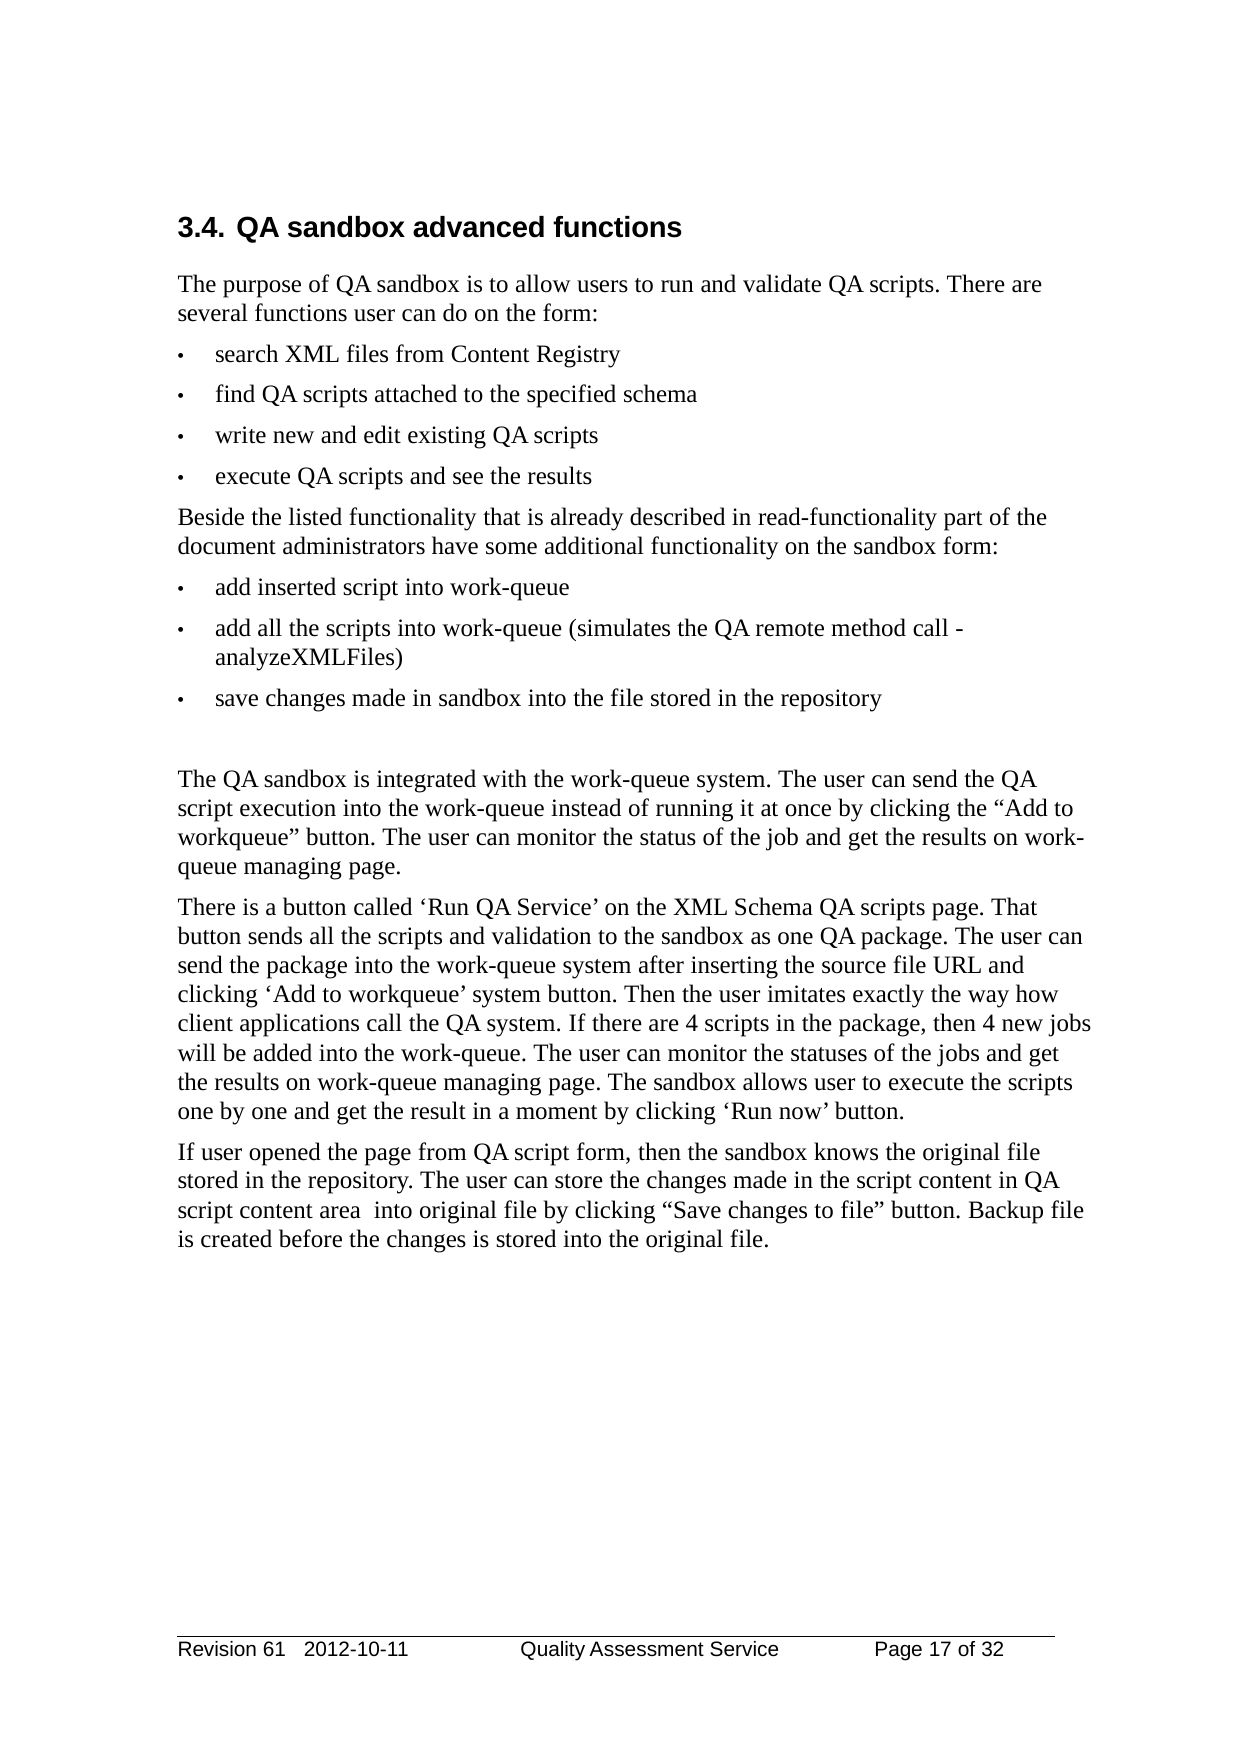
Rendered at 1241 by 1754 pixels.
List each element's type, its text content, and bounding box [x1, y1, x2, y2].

text There is a button called ‘Run QA Service’ on the XML Schema QA scripts page. That button sends all the scripts and validation to the sandbox as one QA package. The user can send the package into the work-queue system after inserting the source file URL and clicking ‘Add to workqueue’ system button. Then the user imitates exactly the way how client applications call the QA system. If there are 4 scripts in the package, then 4 new jobs will be added into the work-queue. The user can monitor the statuses of the jobs and get the results on work-queue managing page. The sandbox allows user to execute the scripts one by one and get the result in a moment by clicking ‘Run now’ button. [177, 892, 1092, 1124]
list add all the scripts into work-queue (simulates the QA remote method call - analyzeXMLFiles) [177, 612, 1092, 671]
text The purpose of QA sandbox is to allow users to run and validate QA scripts. There are several functions user can do on the form: [177, 268, 1092, 327]
text If user opened the page from QA script form, then the sandbox knows the original file stored in the repository. The user can store the changes made in the script content in QA script content area into original file by clicking “Save changes to file” button. Backup file is created before the changes is stored into the original file. [177, 1136, 1092, 1253]
text The QA sandbox is integrated with the work-queue system. The user can send the QA script execution into the work-queue instead of running it at once by clicking the “Add to workqueue” button. The user can monitor the status of the job and get the results on work-queue managing page. [177, 764, 1092, 880]
list search XML files from Content Registry [177, 338, 1092, 367]
list find QA scripts attached to the specified schema [177, 379, 1092, 408]
list save changes made in sandbox into the file stored in the repository [177, 682, 1092, 711]
text Beside the listed functionality that is already described in read-functionality part of the document administrators have some additional functionality on the sandbox form: [177, 502, 1092, 560]
list add inserted script into work-queue [177, 572, 1092, 601]
subtitle QA sandbox advanced functions [177, 210, 1092, 244]
list write new and edit existing QA scripts [177, 420, 1092, 449]
list execute QA scripts and see the results [177, 461, 1092, 490]
